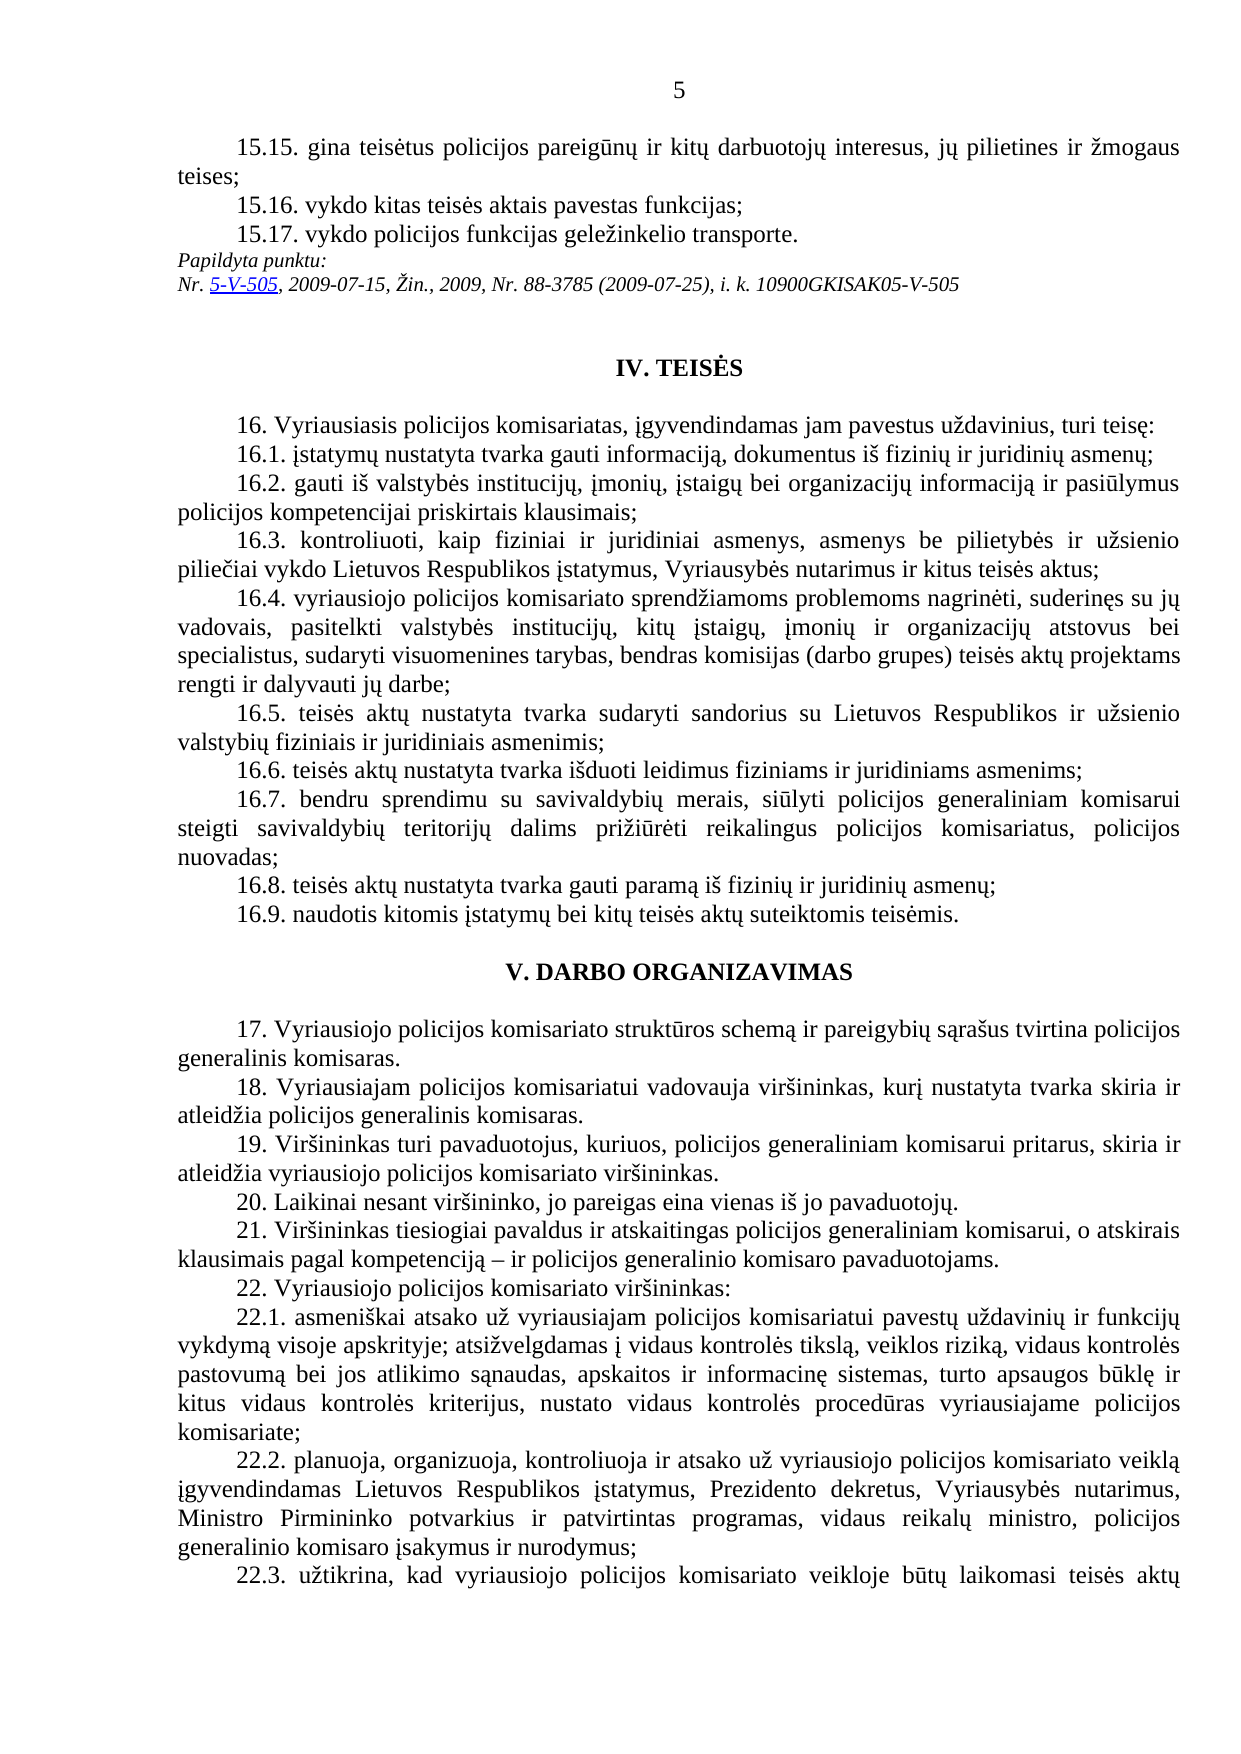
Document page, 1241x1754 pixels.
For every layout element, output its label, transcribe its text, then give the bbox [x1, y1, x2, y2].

text 16. Vyriausiasis policijos komisariatas, įgyvendindamas jam pavestus uždavinius, turi teisę: [177, 411, 1181, 439]
text 19. Viršininkas turi pavaduotojus, kuriuos, policijos generaliniam komisarui pritarus, skiria ir atleidžia vyriausiojo policijos komisariato viršininkas. [177, 1129, 1181, 1187]
text 16.8. teisės aktų nustatyta tvarka gauti paramą iš fizinių ir juridinių asmenų; [177, 871, 1181, 899]
text 15.15. gina teisėtus policijos pareigūnų ir kitų darbuotojų interesus, jų pilietines ir žmogaus teises; [177, 132, 1181, 190]
text 18. Vyriausiajam policijos komisariatui vadovauja viršininkas, kurį nustatyta tvarka skiria ir atleidžia policijos generalinis komisaras. [177, 1072, 1181, 1129]
text 16.6. teisės aktų nustatyta tvarka išduoti leidimus fiziniams ir juridiniams asmenims; [177, 756, 1181, 784]
text 22.1. asmeniškai atsako už vyriausiajam policijos komisariatui pavestų uždavinių ir funkcijų vykdymą visoje apskrityje; atsižvelgdamas į vidaus kontrolės tikslą, veiklos riziką, vidaus kontrolės pastovumą bei jos atlikimo sąnaudas, apskaitos ir informacinę sistemas, turto apsaugos būklę ir kitus vidaus kontrolės kriterijus, nustato vidaus kontrolės procedūras vyriausiajame policijos komisariate; [177, 1302, 1181, 1446]
text 21. Viršininkas tiesiogiai pavaldus ir atskaitingas policijos generaliniam komisarui, o atskirais klausimais pagal kompetenciją – ir policijos generalinio komisaro pavaduotojams. [177, 1216, 1181, 1273]
text Papildyta punktu: [177, 247, 1181, 272]
text 22.3. užtikrina, kad vyriausiojo policijos komisariato veikloje būtų laikomasi teisės aktų [177, 1561, 1181, 1589]
text 16.1. įstatymų nustatyta tvarka gauti informaciją, dokumentus iš fizinių ir juridinių asmenų; [177, 439, 1181, 468]
text 16.4. vyriausiojo policijos komisariato sprendžiamoms problemoms nagrinėti, suderinęs su jų vadovais, pasitelkti valstybės institucijų, kitų įstaigų, įmonių ir organizacijų atstovus bei specialistus, sudaryti visuomenines tarybas, bendras komisijas (darbo grupes) teisės aktų projektams rengti ir dalyvauti jų darbe; [177, 583, 1181, 698]
text 15.16. vykdo kitas teisės aktais pavestas funkcijas; [177, 190, 1181, 219]
text IV. TEISĖS [177, 353, 1181, 382]
text Nr. 5-V-505, 2009-07-15, Žin., 2009, Nr. 88-3785 (2009-07-25), i. k. 10900GKISAK05-V-505 [177, 272, 1181, 296]
text 20. Laikinai nesant viršininko, jo pareigas eina vienas iš jo pavaduotojų. [177, 1187, 1181, 1216]
text 16.9. naudotis kitomis įstatymų bei kitų teisės aktų suteiktomis teisėmis. [177, 899, 1181, 928]
text 16.2. gauti iš valstybės institucijų, įmonių, įstaigų bei organizacijų informaciją ir pasiūlymus policijos kompetencijai priskirtais klausimais; [177, 468, 1181, 526]
text 22. Vyriausiojo policijos komisariato viršininkas: [177, 1273, 1181, 1302]
text 16.3. kontroliuoti, kaip fiziniai ir juridiniai asmenys, asmenys be pilietybės ir užsienio piliečiai vykdo Lietuvos Respublikos įstatymus, Vyriausybės nutarimus ir kitus teisės aktus; [177, 526, 1181, 583]
text 15.17. vykdo policijos funkcijas geležinkelio transporte. [177, 219, 1181, 247]
text 22.2. planuoja, organizuoja, kontroliuoja ir atsako už vyriausiojo policijos komisariato veiklą įgyvendindamas Lietuvos Respublikos įstatymus, Prezidento dekretus, Vyriausybės nutarimus, Ministro Pirmininko potvarkius ir patvirtintas programas, vidaus reikalų ministro, policijos generalinio komisaro įsakymus ir nurodymus; [177, 1446, 1181, 1561]
text 17. Vyriausiojo policijos komisariato struktūros schemą ir pareigybių sąrašus tvirtina policijos generalinis komisaras. [177, 1014, 1181, 1072]
text 16.7. bendru sprendimu su savivaldybių merais, siūlyti policijos generaliniam komisarui steigti savivaldybių teritorijų dalims prižiūrėti reikalingus policijos komisariatus, policijos nuovadas; [177, 784, 1181, 871]
text 16.5. teisės aktų nustatyta tvarka sudaryti sandorius su Lietuvos Respublikos ir užsienio valstybių fiziniais ir juridiniais asmenimis; [177, 698, 1181, 756]
text V. DARBO ORGANIZAVIMAS [177, 957, 1181, 986]
